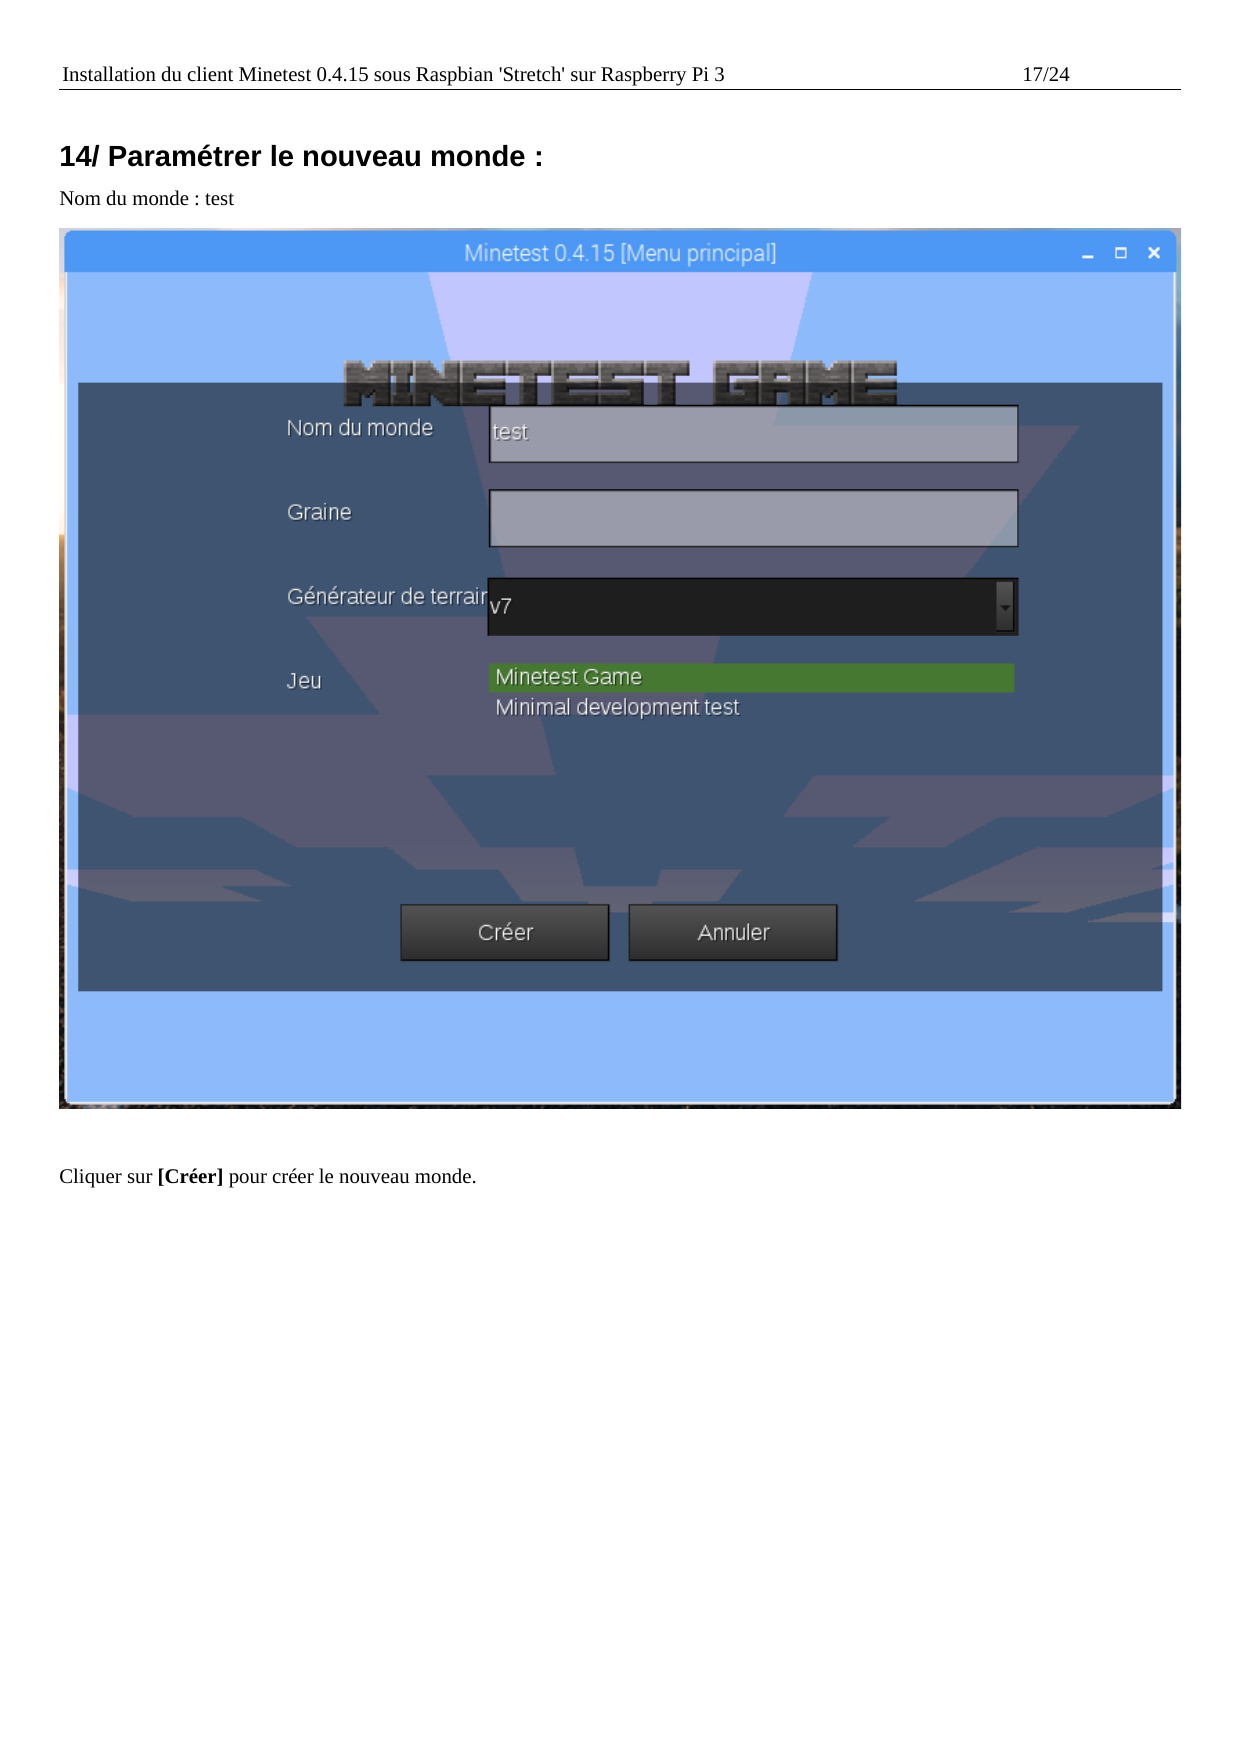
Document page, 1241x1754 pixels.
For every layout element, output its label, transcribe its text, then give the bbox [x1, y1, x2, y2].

text Cliquer sur [Créer] pour créer le nouveau monde. [59, 1164, 1181, 1188]
picture [59, 228, 1182, 1109]
text Nom du monde : test [59, 185, 1181, 209]
subtitle 14/ Paramétrer le nouveau monde : [59, 139, 1181, 173]
